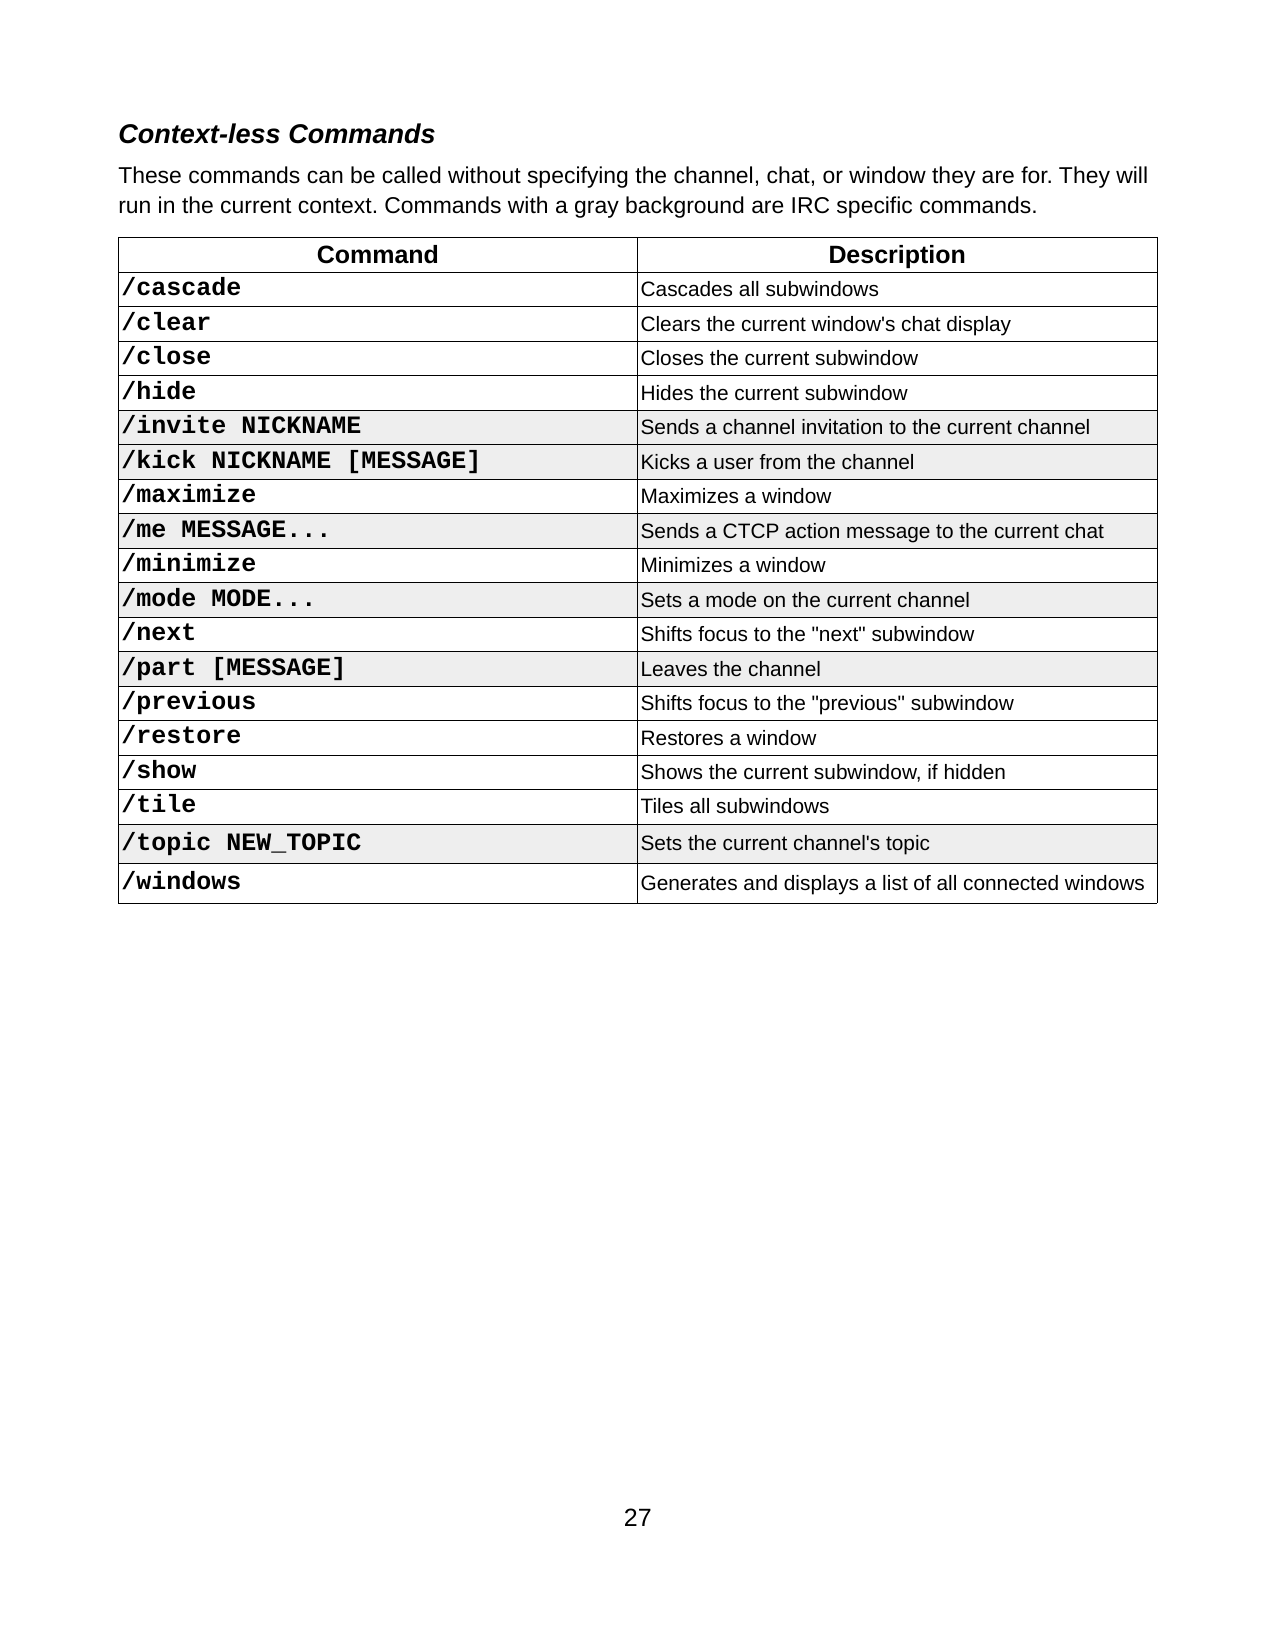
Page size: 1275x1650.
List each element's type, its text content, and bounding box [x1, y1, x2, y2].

table_cell Sets a mode on the current channel [638, 583, 1157, 617]
table_cell /mode MODE... [119, 583, 637, 617]
table_cell /invite NICKNAME [119, 411, 637, 444]
table_cell Sends a CTCP action message to the current chat [638, 514, 1157, 548]
table_cell Shifts focus to the "next" subwindow [638, 618, 1157, 651]
table_cell Leaves the channel [638, 652, 1157, 686]
table_cell /show [119, 756, 637, 789]
table_cell Cascades all subwindows [638, 273, 1157, 306]
table_cell /restore [119, 721, 637, 754]
table_cell Maximizes a window [638, 480, 1157, 513]
table_cell /maximize [119, 480, 637, 513]
table_cell Shows the current subwindow, if hidden [638, 756, 1157, 789]
table_header Description [638, 238, 1157, 272]
table_cell Kicks a user from the channel [638, 445, 1157, 479]
table_cell /cascade [119, 273, 637, 306]
table_cell /tile [119, 790, 637, 823]
table_cell Generates and displays a list of all connected windows [638, 864, 1157, 902]
table_cell /next [119, 618, 637, 651]
table_cell /minimize [119, 549, 637, 582]
table_cell Hides the current subwindow [638, 376, 1157, 410]
table_cell /topic NEW_TOPIC [119, 825, 637, 863]
subtitle Context-less Commands [118, 118, 1157, 149]
table_cell /clear [119, 307, 637, 341]
table_cell Restores a window [638, 721, 1157, 754]
table_cell Shifts focus to the "previous" subwindow [638, 687, 1157, 720]
table_cell Sends a channel invitation to the current channel [638, 411, 1157, 444]
table_cell Sets the current channel's topic [638, 825, 1157, 863]
table_cell /part [MESSAGE] [119, 652, 637, 686]
table_cell /close [119, 342, 637, 375]
table_cell /windows [119, 864, 637, 902]
table_cell Tiles all subwindows [638, 790, 1157, 823]
table_cell Closes the current subwindow [638, 342, 1157, 375]
table_cell Clears the current window's chat display [638, 307, 1157, 341]
table_header Command [119, 238, 637, 272]
table_cell /previous [119, 687, 637, 720]
table_cell /me MESSAGE... [119, 514, 637, 548]
table_cell Minimizes a window [638, 549, 1157, 582]
text These commands can be called without specifying the channel, chat, or window they are for. They will run in the current context. Commands with a gray background are IRC specific commands. [118, 162, 1157, 218]
table_cell /hide [119, 376, 637, 410]
table_cell /kick NICKNAME [MESSAGE] [119, 445, 637, 479]
